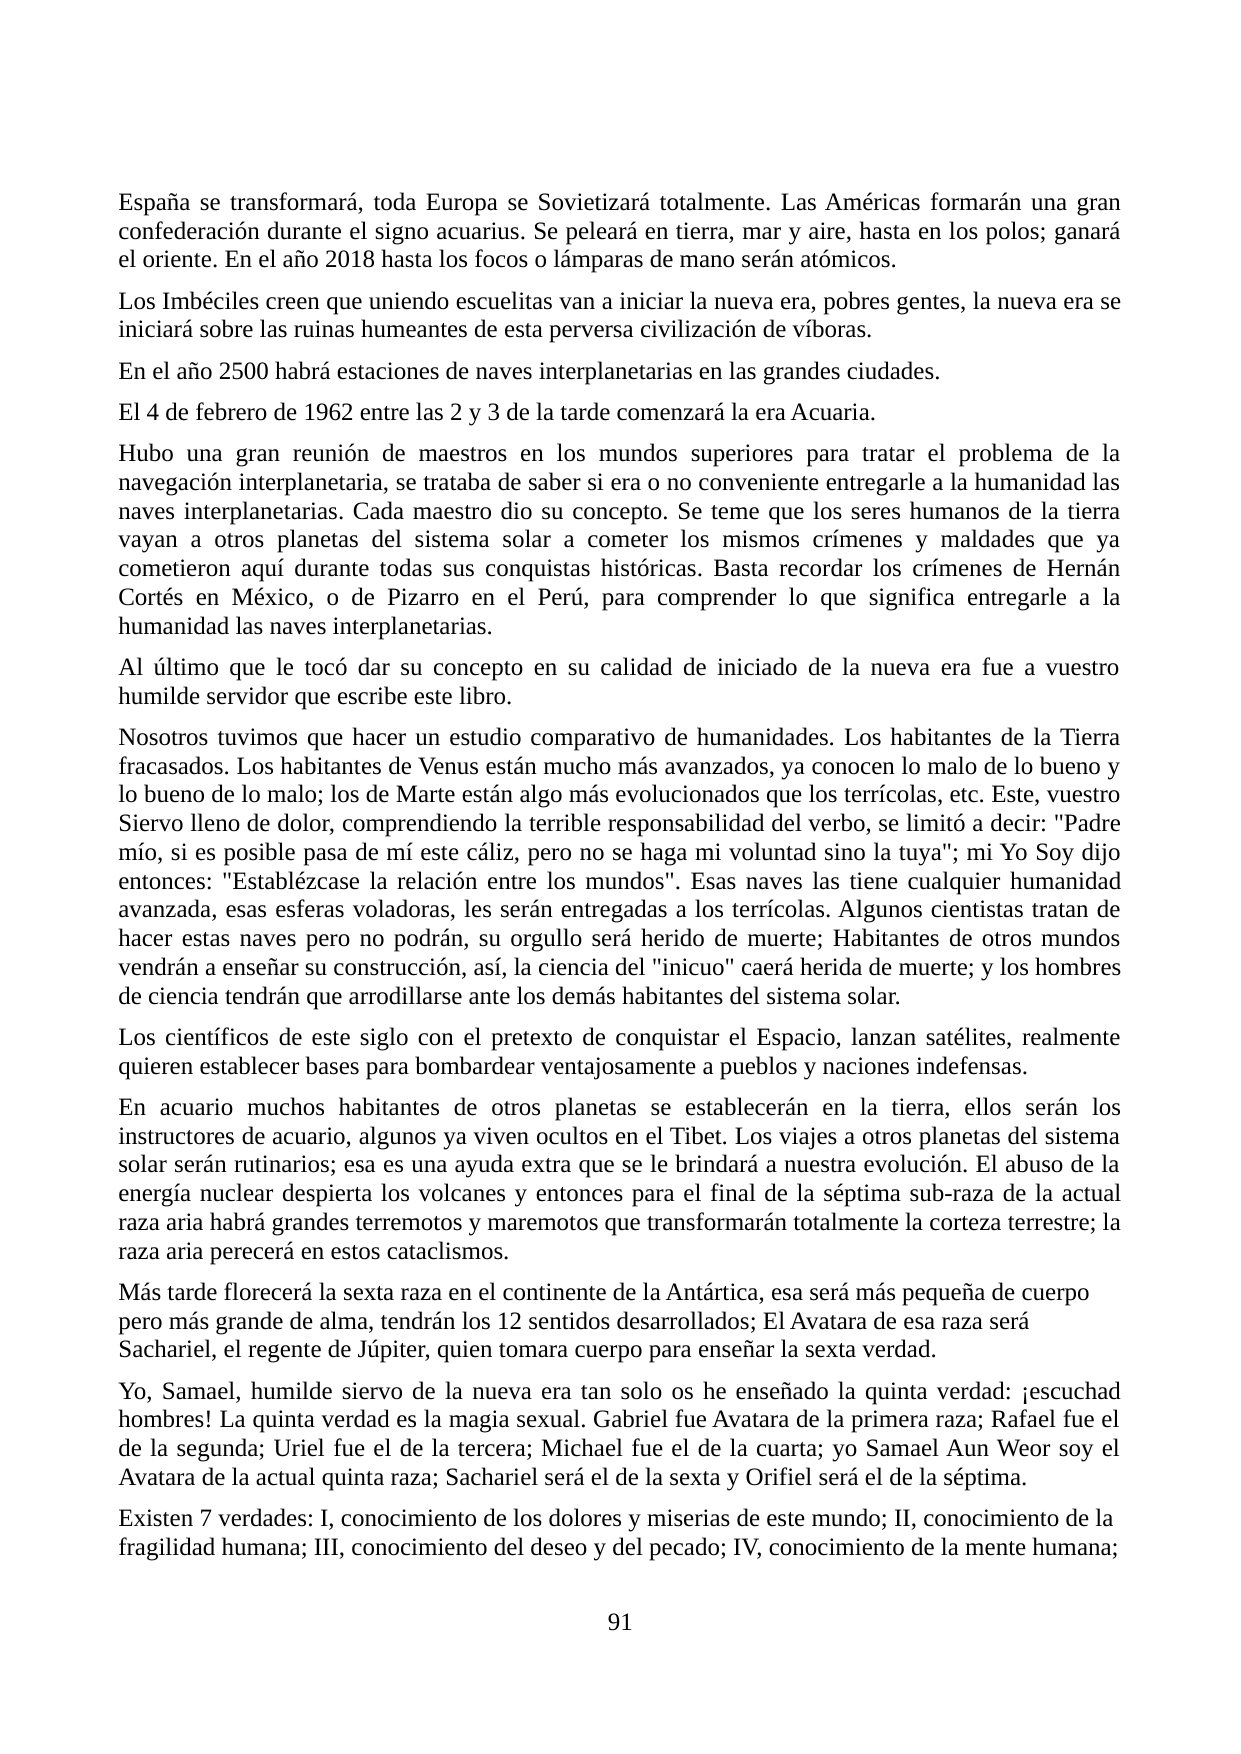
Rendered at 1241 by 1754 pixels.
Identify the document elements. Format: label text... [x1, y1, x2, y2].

text Más tarde florecerá la sexta raza en el continente de la Antártica, esa será más pequeña de cuerpo pero más grande de alma, tendrán los 12 sentidos desarrollados; El Avatara de esa raza será Sachariel, el regente de Júpiter, quien tomara cuerpo para enseñar la sexta verdad. [118, 1277, 1122, 1363]
text En el año 2500 habrá estaciones de naves interplanetarias en las grandes ciudades. [118, 356, 1122, 384]
text Los científicos de este siglo con el pretexto de conquistar el Espacio, lanzan satélites, realmente quieren establecer bases para bombardear ventajosamente a pueblos y naciones indefensas. [118, 1022, 1122, 1079]
text En acuario muchos habitantes de otros planetas se establecerán en la tierra, ellos serán los instructores de acuario, algunos ya viven ocultos en el Tibet. Los viajes a otros planetas del sistema solar serán rutinarios; esa es una ayuda extra que se le brindará a nuestra evolución. El abuso de la energía nuclear despierta los volcanes y entonces para el final de la séptima sub-raza de la actual raza aria habrá grandes terremotos y maremotos que transformarán totalmente la corteza terrestre; la raza aria perecerá en estos cataclismos. [118, 1092, 1122, 1264]
text España se transformará, toda Europa se Sovietizará totalmente. Las Américas formarán una gran confederación durante el signo acuarius. Se peleará en tierra, mar y aire, hasta en los polos; ganará el oriente. En el año 2018 hasta los focos o lámparas de mano serán atómicos. [118, 187, 1122, 273]
text El 4 de febrero de 1962 entre las 2 y 3 de la tarde comenzará la era Acuaria. [118, 397, 1122, 426]
text Los Imbéciles creen que uniendo escuelitas van a iniciar la nueva era, pobres gentes, la nueva era se iniciará sobre las ruinas humeantes de esta perversa civilización de víboras. [118, 286, 1122, 343]
text Yo, Samael, humilde siervo de la nueva era tan solo os he enseñado la quinta verdad: ¡escuchad hombres! La quinta verdad es la magia sexual. Gabriel fue Avatara de la primera raza; Rafael fue el de la segunda; Uriel fue el de la tercera; Michael fue el de la cuarta; yo Samael Aun Weor soy el Avatara de la actual quinta raza; Sachariel será el de la sexta y Orifiel será el de la séptima. [118, 1376, 1122, 1491]
text Al último que le tocó dar su concepto en su calidad de iniciado de la nueva era fue a vuestro humilde servidor que escribe este libro. [118, 652, 1122, 709]
text Nosotros tuvimos que hacer un estudio comparativo de humanidades. Los habitantes de la Tierra fracasados. Los habitantes de Venus están mucho más avanzados, ya conocen lo malo de lo bueno y lo bueno de lo malo; los de Marte están algo más evolucionados que los terrícolas, etc. Este, vuestro Siervo lleno de dolor, comprendiendo la terrible responsabilidad del verbo, se limitó a decir: "Padre mío, si es posible pasa de mí este cáliz, pero no se haga mi voluntad sino la tuya"; mi Yo Soy dijo entonces: "Establézcase la relación entre los mundos". Esas naves las tiene cualquier humanidad avanzada, esas esferas voladoras, les serán entregadas a los terrícolas. Algunos cientistas tratan de hacer estas naves pero no podrán, su orgullo será herido de muerte; Habitantes de otros mundos vendrán a enseñar su construcción, así, la ciencia del "inicuo" caerá herida de muerte; y los hombres de ciencia tendrán que arrodillarse ante los demás habitantes del sistema solar. [118, 722, 1122, 1009]
text Existen 7 verdades: I, conocimiento de los dolores y miserias de este mundo; II, conocimiento de la fragilidad humana; III, conocimiento del deseo y del pecado; IV, conocimiento de la mente humana; [118, 1503, 1122, 1561]
text Hubo una gran reunión de maestros en los mundos superiores para tratar el problema de la navegación interplanetaria, se trataba de saber si era o no conveniente entregarle a la humanidad las naves interplanetarias. Cada maestro dio su concepto. Se teme que los seres humanos de la tierra vayan a otros planetas del sistema solar a cometer los mismos crímenes y maldades que ya cometieron aquí durante todas sus conquistas históricas. Basta recordar los crímenes de Hernán Cortés en México, o de Pizarro en el Perú, para comprender lo que significa entregarle a la humanidad las naves interplanetarias. [118, 438, 1122, 639]
